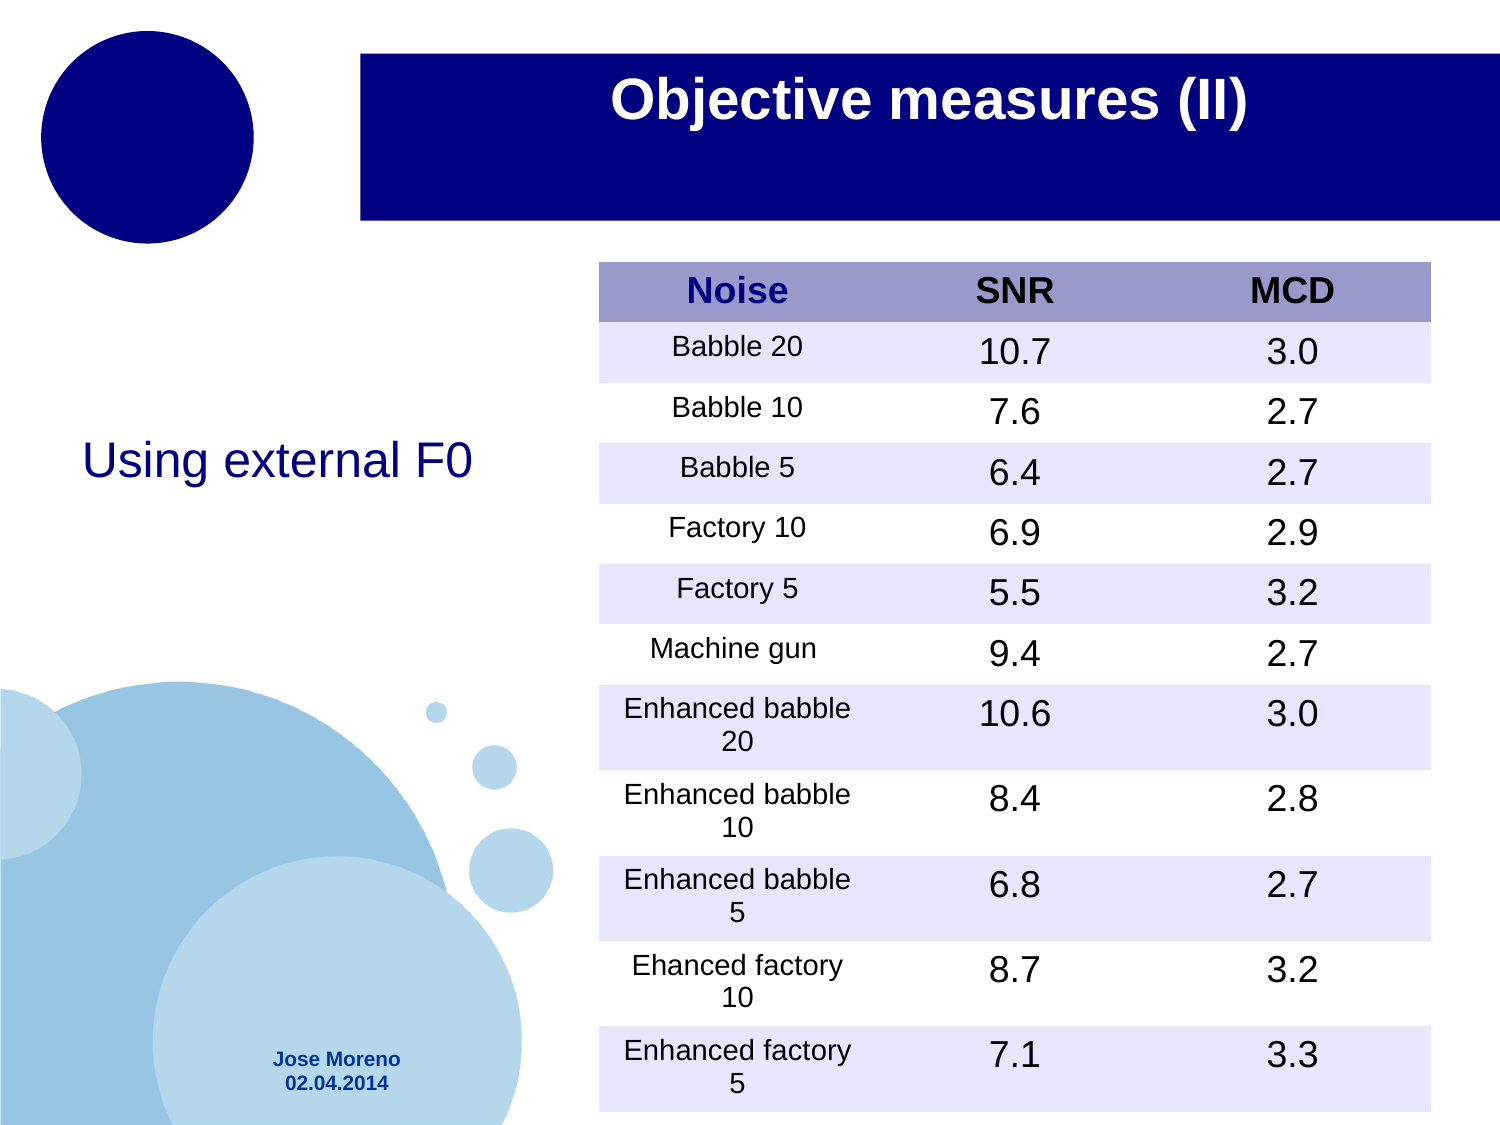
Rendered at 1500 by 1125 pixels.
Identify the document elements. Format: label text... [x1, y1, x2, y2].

table_cell Babble 20 [599, 322, 876, 383]
table_cell 2.7 [1154, 856, 1431, 941]
table_cell 9.4 [876, 624, 1154, 685]
table_cell 2.7 [1154, 443, 1431, 504]
table_cell Factory 10 [599, 504, 876, 564]
table_cell 3.0 [1154, 685, 1431, 770]
table_header Noise [599, 262, 876, 322]
table_cell 8.7 [876, 941, 1154, 1026]
table_cell Babble 5 [599, 443, 876, 504]
table_cell Enhanced factory 5 [599, 1026, 876, 1112]
table_cell 6.8 [876, 856, 1154, 941]
table_cell 10.6 [876, 685, 1154, 770]
table_cell Factory 5 [599, 564, 876, 624]
table_cell 10.7 [876, 322, 1154, 383]
table_cell 6.4 [876, 443, 1154, 504]
table_cell 3.2 [1154, 941, 1431, 1026]
table_cell 5.5 [876, 564, 1154, 624]
table_cell Enhanced babble 20 [599, 685, 876, 770]
table_cell Enhanced babble 5 [599, 856, 876, 941]
table_cell Enhanced babble 10 [599, 770, 876, 856]
title Objective measures (II) [360, 53, 1500, 221]
table_cell 8.4 [876, 770, 1154, 856]
table_cell Machine gun [599, 624, 876, 685]
table_cell 3.3 [1154, 1026, 1431, 1112]
table_cell Babble 10 [599, 383, 876, 443]
table_cell 2.9 [1154, 504, 1431, 564]
table_cell 3.2 [1154, 564, 1431, 624]
table_cell 3.0 [1154, 322, 1431, 383]
text_box Using external F0 [67, 420, 489, 495]
table_header SNR [876, 262, 1154, 322]
picture [0, 638, 625, 1125]
table_cell 7.1 [876, 1026, 1154, 1112]
table_cell 2.7 [1154, 624, 1431, 685]
table_cell 7.6 [876, 383, 1154, 443]
table_cell Ehanced factory 10 [599, 941, 876, 1026]
table_cell 2.8 [1154, 770, 1431, 856]
table_header MCD [1154, 262, 1431, 322]
table_cell 6.9 [876, 504, 1154, 564]
table_cell 2.7 [1154, 383, 1431, 443]
